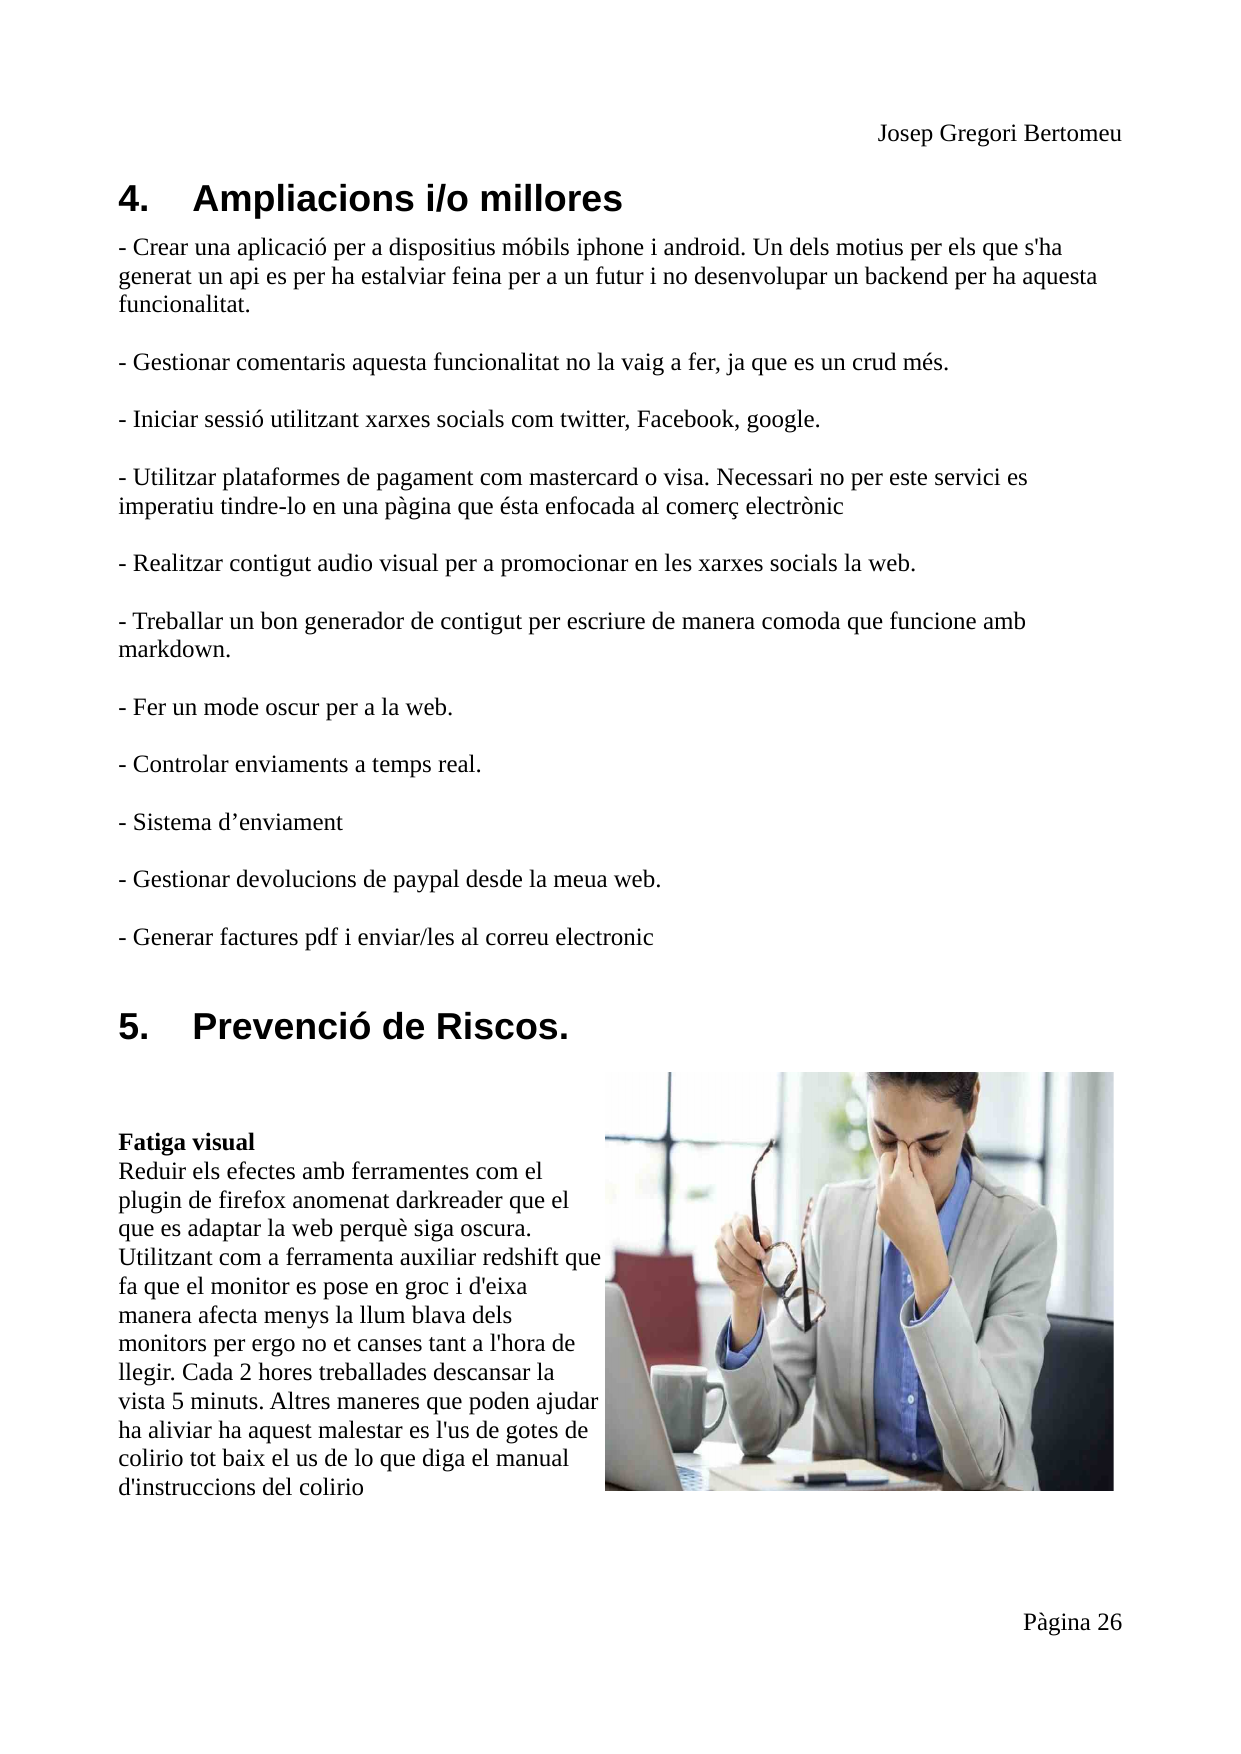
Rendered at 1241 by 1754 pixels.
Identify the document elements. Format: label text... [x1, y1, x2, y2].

text Fatiga visual Reduir els efectes amb ferramentes com el plugin de firefox anomenat darkreader que el que es adaptar la web perquè siga oscura. Utilitzant com a ferramenta auxiliar redshift que fa que el monitor es pose en groc i d'eixa manera afecta menys la llum blava dels monitors per ergo no et canses tant a l'hora de llegir. Cada 2 hores treballades descansar la vista 5 minuts. Altres maneres que poden ajudar ha aliviar ha aquest malestar es l'us de gotes de colirio tot baix el us de lo que diga el manual d'instruccions del colirio [118, 1098, 1122, 1501]
text - Generar factures pdf i enviar/les al correu electronic [118, 922, 1122, 979]
text - Crear una aplicació per a dispositius móbils iphone i android. Un dels motius per els que s'ha generat un api es per ha estalviar feina per a un futur i no desenvolupar un backend per ha aquesta funcionalitat. - Gestionar comentaris aquesta funcionalitat no la vaig a fer, ja que es un crud més. - Iniciar sessió utilitzant xarxes socials com twitter, Facebook, google. - Utilitzar plataformes de pagament com mastercard o visa. Necessari no per este servici es imperatiu tindre-lo en una pàgina que ésta enfocada al comerç electrònic - Realitzar contigut audio visual per a promocionar en les xarxes socials la web. - Treballar un bon generador de contigut per escriure de manera comoda que funcione amb markdown. - Fer un mode oscur per a la web. - Controlar enviaments a temps real. [118, 232, 1122, 778]
subtitle Ampliacions i/o millores [118, 176, 1122, 219]
picture [605, 1072, 1114, 1491]
text - Sistema d’enviament - Gestionar devolucions de paypal desde la meua web. [118, 807, 1122, 893]
subtitle Prevenció de Riscos. [118, 1004, 1122, 1048]
